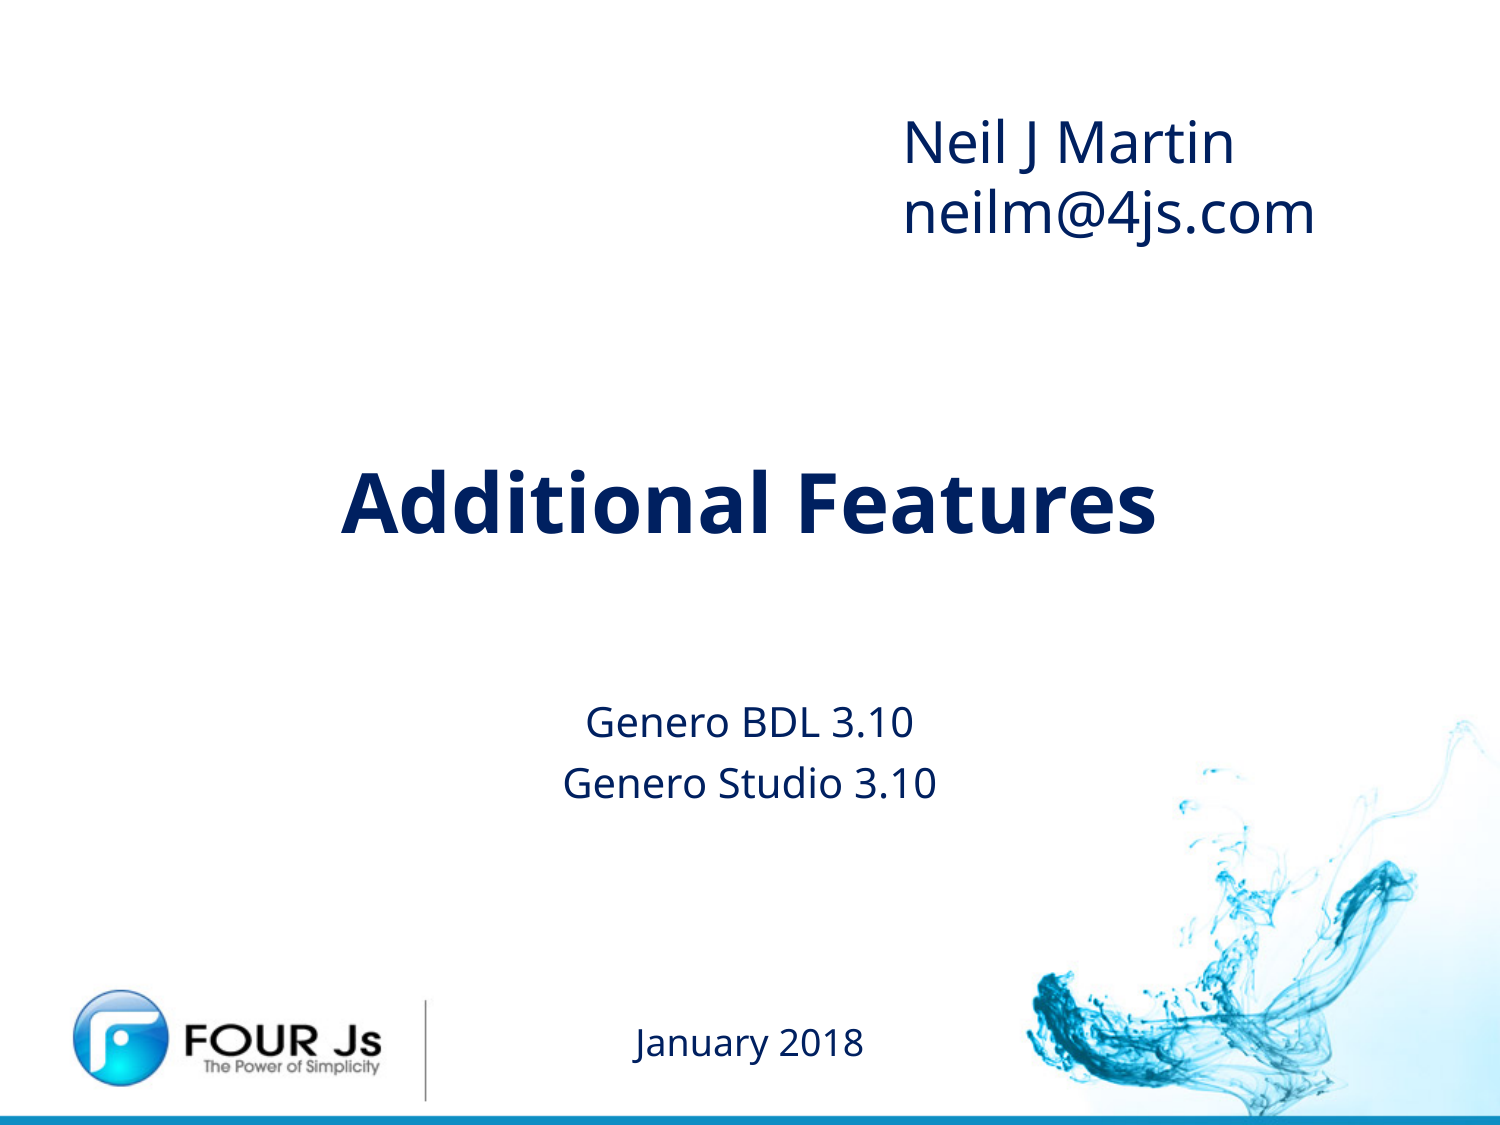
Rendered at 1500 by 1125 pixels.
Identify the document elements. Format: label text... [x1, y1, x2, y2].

list January 2018 [519, 1011, 981, 1095]
title Additional Features [112, 337, 1388, 663]
picture [0, 0, 1500, 1117]
text_box Neil J Martin neilm@4js.com [887, 97, 1475, 253]
subtitle Genero BDL 3.10 Genero Studio 3.10 [225, 688, 1275, 976]
